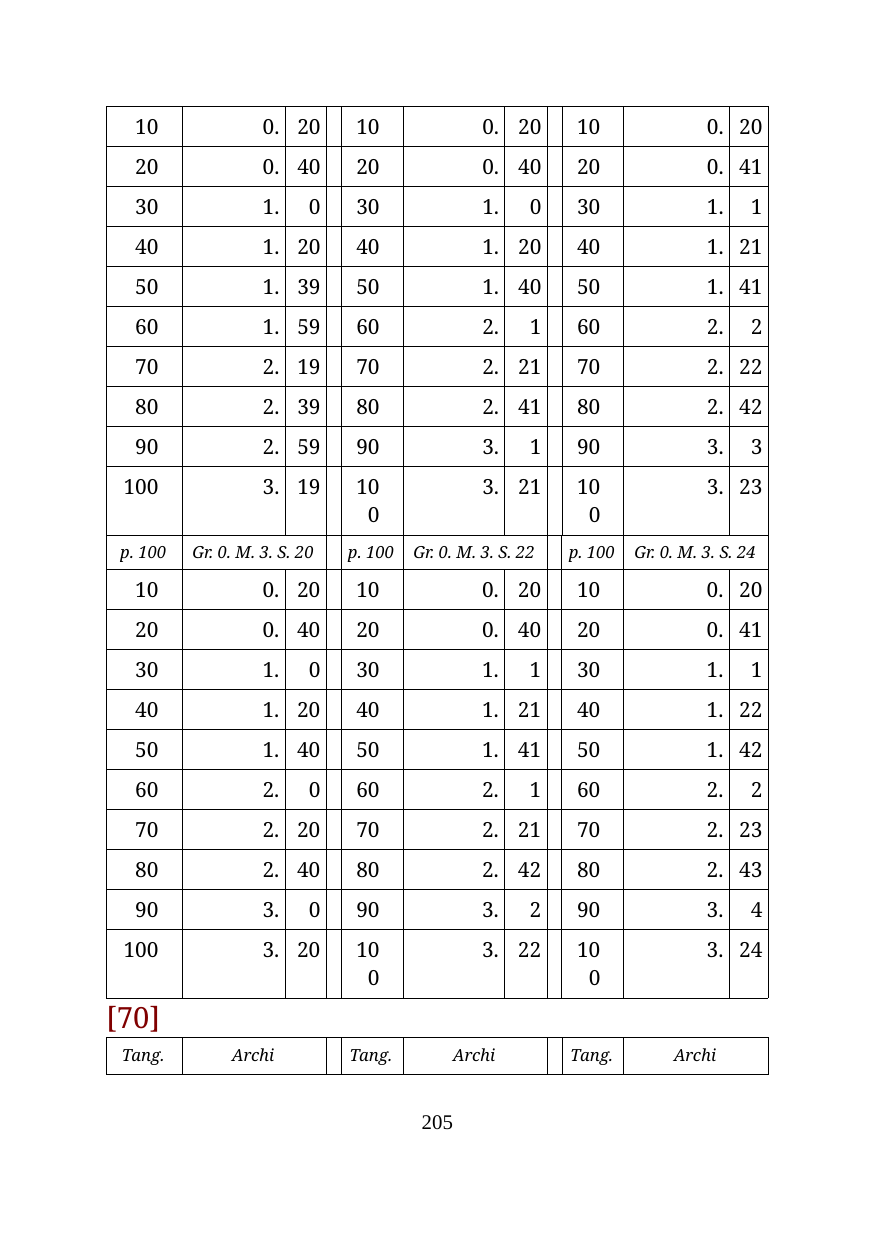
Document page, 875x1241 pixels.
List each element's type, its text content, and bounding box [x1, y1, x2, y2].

table_cell 10 [342, 107, 403, 146]
table_cell [327, 650, 341, 689]
table_cell [548, 610, 561, 649]
table_cell [548, 930, 561, 997]
table_cell 1 [505, 307, 547, 346]
table_cell 20 [562, 610, 623, 649]
table_cell 2 [505, 890, 547, 929]
table_cell 40 [342, 227, 403, 266]
table_cell [327, 107, 341, 146]
table_cell 1. [404, 227, 504, 266]
table_cell 40 [286, 730, 326, 769]
table_cell [548, 267, 562, 306]
table_cell 19 [286, 467, 326, 535]
table_cell 0. [183, 107, 285, 146]
table_cell 2. [183, 347, 285, 386]
table_cell 2 [730, 770, 768, 809]
table_cell 3. [404, 467, 504, 535]
table_cell 70 [563, 347, 623, 386]
table_cell 22 [730, 690, 768, 729]
table_cell 21 [505, 690, 547, 729]
table_cell 80 [107, 850, 182, 889]
table_cell [548, 850, 561, 889]
table_cell 20 [286, 227, 326, 266]
table_cell [548, 570, 561, 609]
table_cell [327, 307, 341, 346]
table_cell 20 [730, 107, 768, 146]
table_cell 60 [562, 770, 623, 809]
table_cell 42 [730, 730, 768, 769]
table_cell 21 [730, 227, 768, 266]
table_cell 2. [183, 810, 285, 849]
table_cell [548, 107, 562, 146]
table_cell [327, 770, 341, 809]
table_header Archi [183, 1038, 326, 1074]
table_cell 80 [342, 850, 403, 889]
table_header Tang. [563, 1038, 623, 1074]
table_cell 24 [730, 930, 768, 997]
table_header Gr. 0. M. 3. S. 20 [183, 536, 326, 569]
table_cell [327, 570, 341, 609]
table_header Gr. 0. M. 3. S. 24 [624, 536, 768, 569]
table_cell 1. [183, 690, 285, 729]
table_cell [327, 467, 341, 535]
table_cell [327, 147, 341, 186]
table_cell 42 [505, 850, 547, 889]
table_cell 100 [342, 467, 403, 535]
table_cell 1. [624, 730, 729, 769]
table_cell 20 [286, 810, 326, 849]
table_cell 60 [342, 770, 403, 809]
table_cell 1. [404, 267, 504, 306]
table_cell 1 [730, 650, 768, 689]
table_cell 20 [286, 690, 326, 729]
table_cell 20 [505, 570, 547, 609]
table_cell 30 [563, 187, 623, 226]
table_cell 10 [563, 107, 623, 146]
table_cell 40 [342, 690, 403, 729]
table_cell 90 [562, 890, 623, 929]
table_cell 40 [562, 690, 623, 729]
table_cell [327, 347, 341, 386]
table_cell 10 [107, 570, 182, 609]
table_cell 30 [562, 650, 623, 689]
table_cell 40 [563, 227, 623, 266]
table_cell 3. [404, 427, 504, 466]
table_cell 0 [286, 650, 326, 689]
table_cell 59 [286, 307, 326, 346]
table_cell 41 [505, 730, 547, 769]
table_cell 40 [286, 147, 326, 186]
table_cell 2. [404, 850, 504, 889]
table_cell 0. [624, 570, 729, 609]
table_cell 39 [286, 267, 326, 306]
table_cell 21 [505, 347, 547, 386]
table_cell 1. [183, 650, 285, 689]
table_cell 2. [183, 850, 285, 889]
table_cell 1 [505, 770, 547, 809]
table_cell [327, 690, 341, 729]
table_cell [327, 427, 341, 466]
table_header p. 100 [342, 536, 403, 569]
table_cell 20 [342, 610, 403, 649]
table_cell 3. [183, 467, 285, 535]
table_cell [548, 307, 562, 346]
table_header Tang. [107, 1038, 182, 1074]
table_cell 1 [505, 427, 547, 466]
table_cell 19 [286, 347, 326, 386]
table_cell 60 [342, 307, 403, 346]
table_cell 80 [562, 850, 623, 889]
table_cell 10 [107, 107, 182, 146]
table_cell 60 [107, 770, 182, 809]
table_cell 3 [730, 427, 768, 466]
table_cell 20 [730, 570, 768, 609]
table_cell 39 [286, 387, 326, 426]
table_cell 3. [624, 890, 729, 929]
table_cell 30 [342, 650, 403, 689]
table_cell 1 [505, 650, 547, 689]
table_cell 0. [624, 107, 729, 146]
table_cell 22 [730, 347, 768, 386]
table_cell [327, 850, 341, 889]
table_cell 22 [505, 930, 547, 997]
table_cell 2. [624, 770, 729, 809]
table_cell 3. [183, 890, 285, 929]
table_cell 2 [730, 307, 768, 346]
table_cell 50 [342, 730, 403, 769]
table_cell 0. [624, 147, 729, 186]
table_cell 2. [183, 770, 285, 809]
table_header [548, 1038, 562, 1074]
table_cell 2. [404, 307, 504, 346]
table_cell [548, 427, 562, 466]
table_cell 80 [107, 387, 182, 426]
table_cell 2. [404, 770, 504, 809]
table_cell 2. [183, 387, 285, 426]
table_cell 2. [624, 387, 729, 426]
table_cell [327, 810, 341, 849]
table_cell 70 [342, 347, 403, 386]
table_cell 1. [624, 227, 729, 266]
table_cell 100 [562, 930, 623, 997]
table_cell 90 [107, 427, 182, 466]
table_cell [548, 650, 561, 689]
table_header Archi [624, 1038, 768, 1074]
table_cell [548, 810, 561, 849]
table_cell 0. [624, 610, 729, 649]
table_cell 0 [286, 187, 326, 226]
table_cell 1. [624, 650, 729, 689]
table_cell 20 [286, 107, 326, 146]
table_cell 20 [107, 610, 182, 649]
table_cell 70 [107, 810, 182, 849]
table_cell 1. [183, 187, 285, 226]
table_cell [548, 690, 561, 729]
table_header p. 100 [107, 536, 182, 569]
table_cell 60 [107, 307, 182, 346]
table_cell 0. [183, 147, 285, 186]
table_cell 42 [730, 387, 768, 426]
table_cell [327, 267, 341, 306]
table_cell 20 [286, 570, 326, 609]
table_cell 2. [404, 387, 504, 426]
table_cell 40 [505, 267, 547, 306]
table_cell 0 [286, 770, 326, 809]
table_cell 1. [624, 187, 729, 226]
table_cell 2. [624, 850, 729, 889]
table_cell 100 [342, 930, 403, 997]
table_cell 1. [183, 307, 285, 346]
table_cell 2. [183, 427, 285, 466]
table_cell 20 [286, 930, 326, 997]
table_cell 43 [730, 850, 768, 889]
table_cell [327, 730, 341, 769]
table_cell 90 [342, 890, 403, 929]
table_cell 40 [505, 147, 547, 186]
table_cell 50 [107, 267, 182, 306]
table_cell 1. [404, 187, 504, 226]
table_cell 0 [286, 890, 326, 929]
table_cell 20 [107, 147, 182, 186]
table_cell 30 [107, 187, 182, 226]
table_cell [548, 187, 562, 226]
table_cell 0. [183, 610, 285, 649]
table_cell 90 [342, 427, 403, 466]
table_cell [548, 890, 561, 929]
table_cell 1. [183, 267, 285, 306]
table_cell 20 [505, 227, 547, 266]
table_cell 50 [342, 267, 403, 306]
table_cell 40 [505, 610, 547, 649]
table_cell 40 [107, 227, 182, 266]
table_cell 21 [505, 467, 547, 535]
table_cell 20 [342, 147, 403, 186]
table_cell [548, 347, 562, 386]
table_cell 60 [563, 307, 623, 346]
table_cell 40 [107, 690, 182, 729]
table_cell [327, 187, 341, 226]
table_cell 2. [624, 347, 729, 386]
table_cell 1. [404, 690, 504, 729]
table_header Gr. 0. M. 3. S. 22 [404, 536, 547, 569]
table_cell 40 [286, 610, 326, 649]
table_cell 80 [342, 387, 403, 426]
table_cell 50 [562, 730, 623, 769]
table_cell [548, 387, 562, 426]
table_cell [548, 467, 562, 535]
table_cell 0. [404, 107, 504, 146]
table_header Tang. [342, 1038, 403, 1074]
table_cell 0. [404, 570, 504, 609]
table_cell 21 [505, 810, 547, 849]
table_cell [548, 147, 562, 186]
table_cell 100 [563, 467, 623, 535]
table_cell 3. [624, 467, 729, 535]
table_cell 59 [286, 427, 326, 466]
table_cell 20 [563, 147, 623, 186]
table_cell 23 [730, 467, 768, 535]
table_cell 0. [183, 570, 285, 609]
table_cell 3. [624, 930, 729, 997]
table_cell 4 [730, 890, 768, 929]
table_cell 0. [404, 147, 504, 186]
table_cell 30 [342, 187, 403, 226]
table_cell 20 [505, 107, 547, 146]
table_cell 90 [107, 890, 182, 929]
table_cell 90 [563, 427, 623, 466]
table_cell 50 [107, 730, 182, 769]
table_cell [327, 387, 341, 426]
table_cell [548, 770, 561, 809]
table_cell 2. [404, 810, 504, 849]
table_cell [327, 227, 341, 266]
text [70] [106, 999, 768, 1037]
table_cell 1. [183, 227, 285, 266]
table_header [327, 1038, 341, 1074]
table_cell 30 [107, 650, 182, 689]
table_cell 1. [404, 730, 504, 769]
table_cell 3. [404, 890, 504, 929]
table_cell 2. [624, 307, 729, 346]
table_cell 3. [404, 930, 504, 997]
table_cell 1. [404, 650, 504, 689]
table_cell 0 [505, 187, 547, 226]
table_cell 41 [730, 267, 768, 306]
table_cell [327, 890, 341, 929]
table_cell [548, 730, 561, 769]
table_cell 41 [730, 610, 768, 649]
table_header [548, 536, 561, 569]
table_cell 100 [107, 467, 182, 535]
table_cell 70 [562, 810, 623, 849]
table_cell 23 [730, 810, 768, 849]
table_cell [548, 227, 562, 266]
table_cell 70 [342, 810, 403, 849]
table_cell 41 [730, 147, 768, 186]
table_cell 40 [286, 850, 326, 889]
table_cell 2. [404, 347, 504, 386]
table_cell 70 [107, 347, 182, 386]
table_cell 10 [562, 570, 623, 609]
table_cell 0. [404, 610, 504, 649]
table_header [327, 536, 341, 569]
table_cell 10 [342, 570, 403, 609]
table_cell [327, 610, 341, 649]
table_cell 3. [624, 427, 729, 466]
table_cell 1 [730, 187, 768, 226]
table_cell 1. [624, 267, 729, 306]
table_header Archi [404, 1038, 547, 1074]
table_cell 100 [107, 930, 182, 997]
table_header p. 100 [562, 536, 623, 569]
table_cell 80 [563, 387, 623, 426]
table_cell 1. [183, 730, 285, 769]
table_cell 2. [624, 810, 729, 849]
table_cell [327, 930, 341, 997]
table_cell 41 [505, 387, 547, 426]
table_cell 1. [624, 690, 729, 729]
table_cell 3. [183, 930, 285, 997]
table_cell 50 [563, 267, 623, 306]
